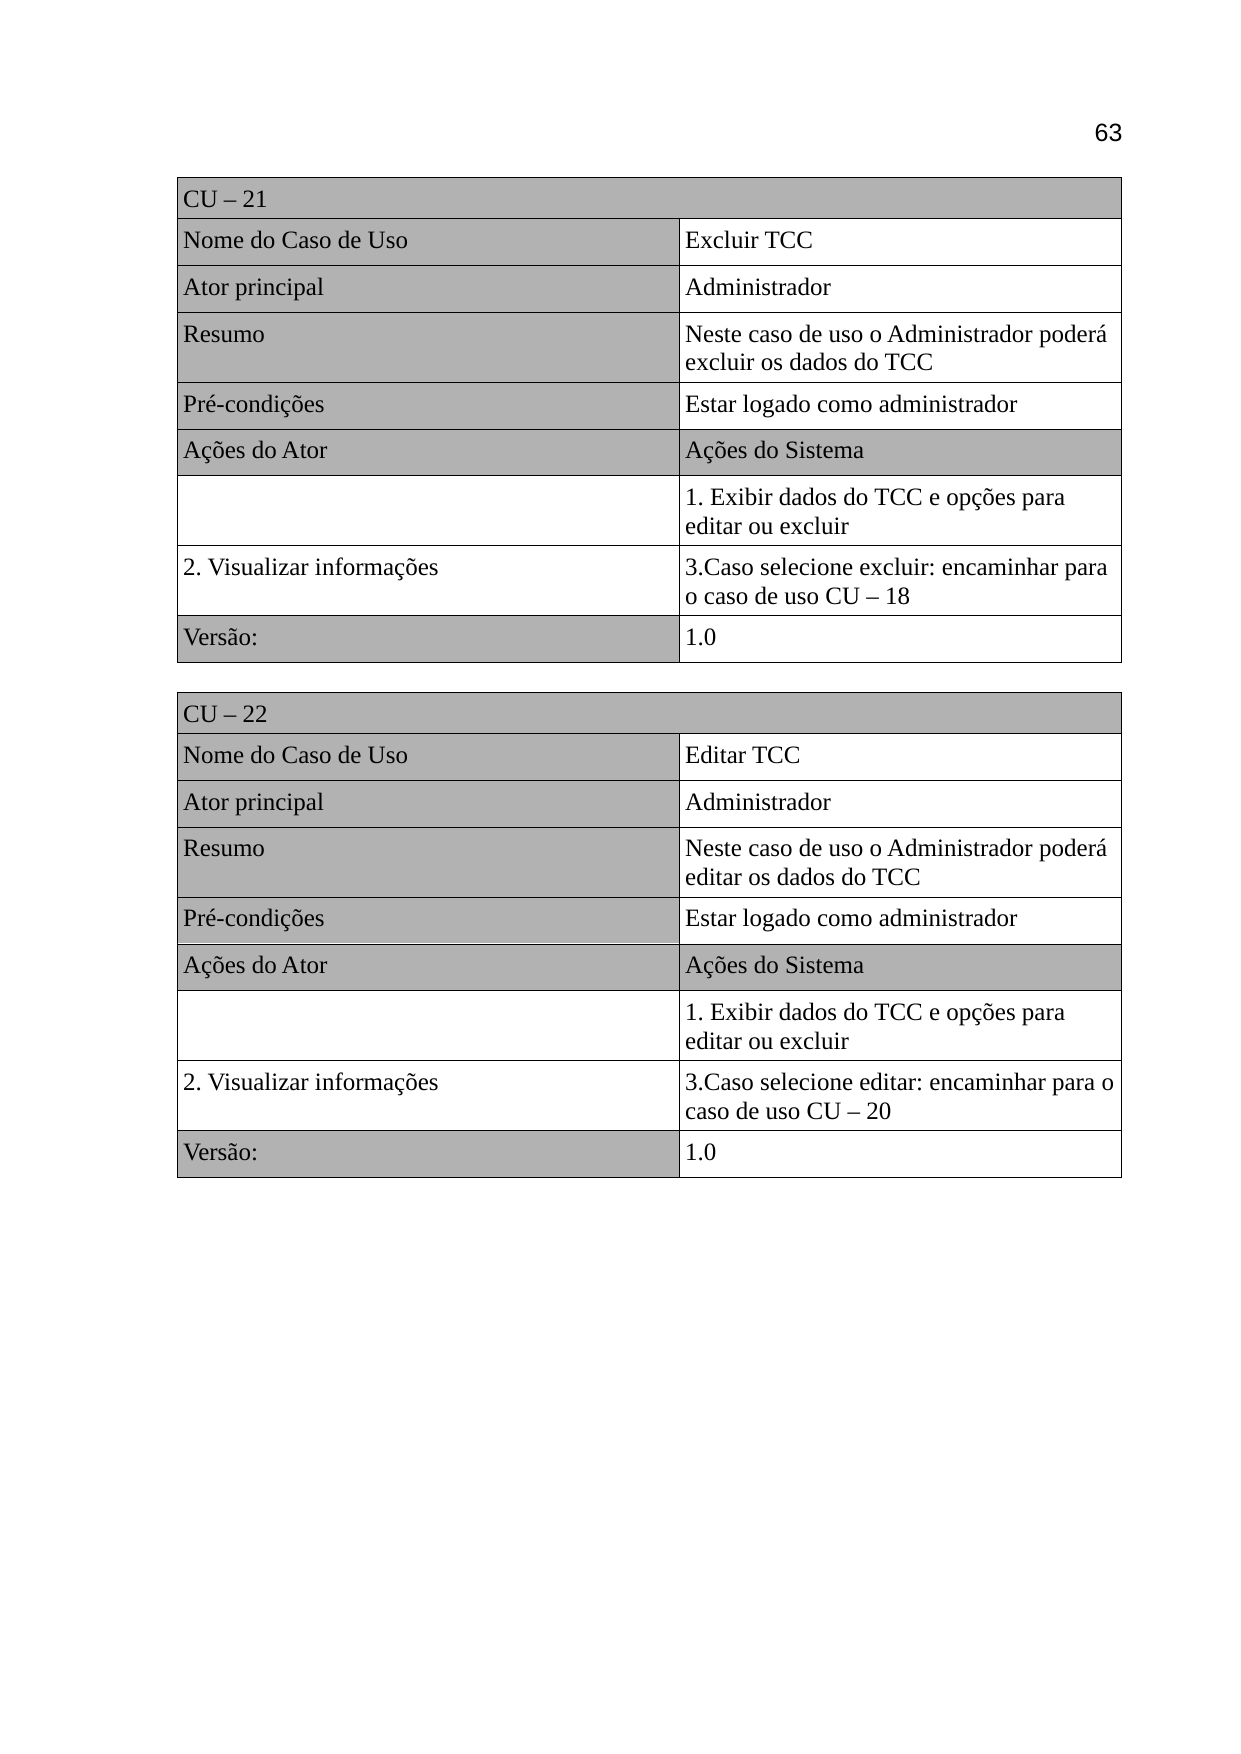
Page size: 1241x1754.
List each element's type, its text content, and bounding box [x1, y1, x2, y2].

table_cell 2. Visualizar informações [178, 546, 679, 615]
table_cell 3.Caso selecione excluir: encaminhar para o caso de uso CU – 18 [680, 546, 1121, 615]
table_cell 1.0 [680, 616, 1121, 662]
table_cell Resumo [178, 828, 679, 897]
table_cell [178, 991, 679, 1060]
table_cell Neste caso de uso o Administrador poderá excluir os dados do TCC [680, 313, 1121, 382]
table_cell 1.0 [680, 1131, 1121, 1177]
table_cell 1. Exibir dados do TCC e opções para editar ou excluir [680, 476, 1121, 545]
table_cell Resumo [178, 313, 679, 382]
table_cell 1. Exibir dados do TCC e opções para editar ou excluir [680, 991, 1121, 1060]
table_cell Ator principal [178, 266, 679, 312]
table_cell Estar logado como administrador [680, 898, 1121, 943]
table_cell Administrador [680, 266, 1121, 312]
table_cell Administrador [680, 781, 1121, 827]
table_cell Ator principal [178, 781, 679, 827]
table_cell [178, 476, 679, 545]
table_cell Ações do Sistema [680, 430, 1121, 475]
table_header CU – 21 [178, 178, 1121, 218]
table_cell Ações do Ator [178, 430, 679, 475]
table_cell Versão: [178, 616, 679, 662]
table_cell Editar TCC [680, 734, 1121, 780]
table_cell Ações do Sistema [680, 945, 1121, 990]
table_cell 3.Caso selecione editar: encaminhar para o caso de uso CU – 20 [680, 1061, 1121, 1130]
table_header CU – 22 [178, 693, 1121, 733]
table_cell Pré-condições [178, 898, 679, 943]
table_cell Nome do Caso de Uso [178, 734, 679, 780]
table_cell 2. Visualizar informações [178, 1061, 679, 1130]
table_cell Neste caso de uso o Administrador poderá editar os dados do TCC [680, 828, 1121, 897]
table_cell Estar logado como administrador [680, 383, 1121, 429]
table_cell Pré-condições [178, 383, 679, 429]
table_cell Versão: [178, 1131, 679, 1177]
table_cell Ações do Ator [178, 945, 679, 990]
table_cell Nome do Caso de Uso [178, 219, 679, 265]
table_cell Excluir TCC [680, 219, 1121, 265]
